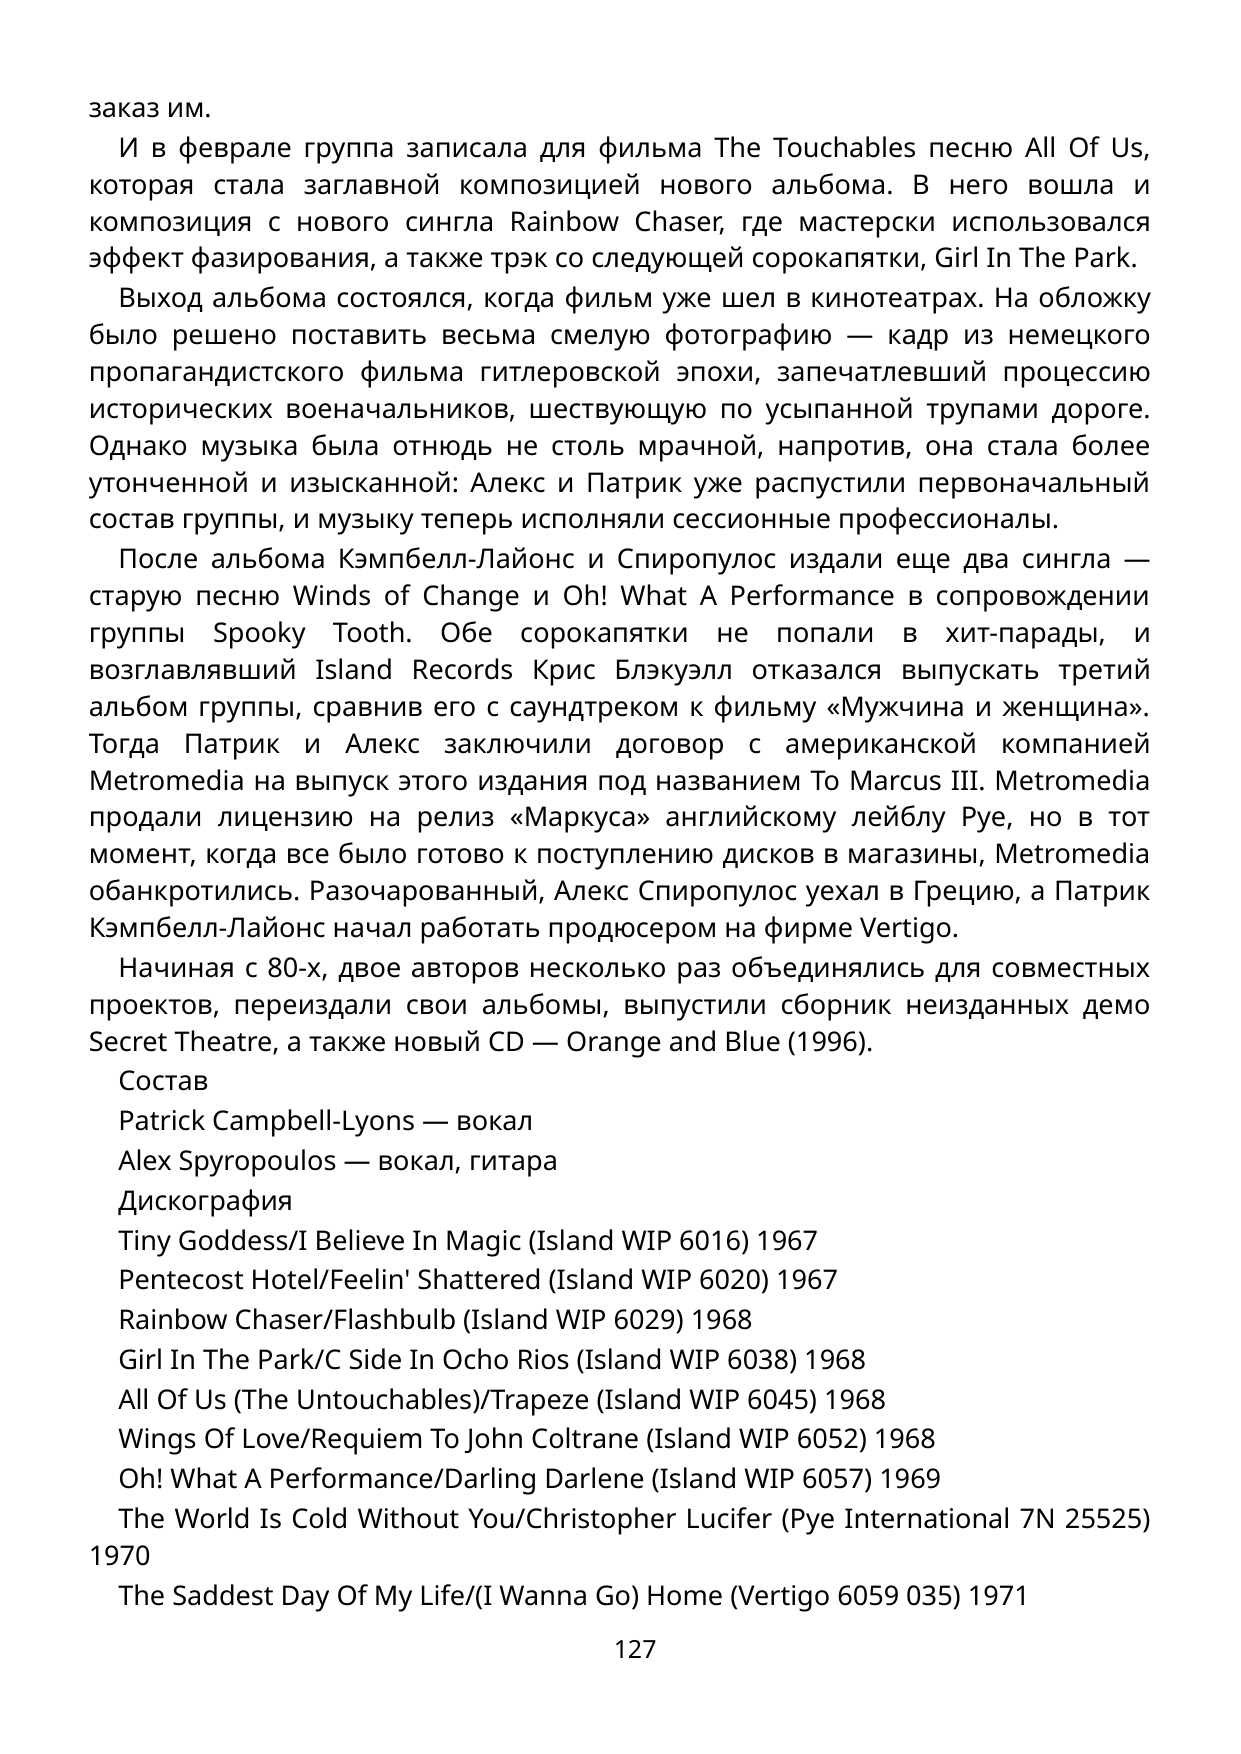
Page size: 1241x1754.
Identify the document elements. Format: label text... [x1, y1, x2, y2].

text Tiny Goddess/I Believe In Magic (Island WIP 6016) 1967 [88, 1221, 1152, 1258]
text Rainbow Chaser/Flashbulb (Island WIP 6029) 1968 [88, 1301, 1152, 1337]
text Girl In The Park/C Side In Ocho Rios (Island WIP 6038) 1968 [88, 1340, 1152, 1377]
text Начиная с 80-х, двое авторов несколько раз объединялись для совместных проектов, переиздали свои альбомы, выпустили сборник неизданных демо Secret Theatre, а также новый CD — Orange and Blue (1996). [88, 948, 1152, 1059]
text Pentecost Hotel/Feelin' Shattered (Island WIP 6020) 1967 [88, 1261, 1152, 1298]
text Oh! What A Performance/Darling Darlene (Island WIP 6057) 1969 [88, 1460, 1152, 1497]
text После альбома Кэмпбелл-Лайонс и Спиропулос издали еще два сингла — старую песню Winds of Change и Oh! What A Performance в сопровождении группы Spooky Tooth. Обе сорокапятки не попали в хит-парады, и возглавлявший Island Records Крис Блэкуэлл отказался выпускать третий альбом группы, сравнив его с саундтреком к фильму «Мужчина и женщина». Тогда Патрик и Алекс заключили договор с американской компанией Metromedia на выпуск этого издания под названием To Marcus III. Metromedia продали лицензию на релиз «Маркуса» английскому лейблу Pye, но в тот момент, когда все было готово к поступлению дисков в магазины, Metromedia обанкротились. Разочарованный, Алекс Спиропулос уехал в Грецию, а Патрик Кэмпбелл-Лайонс начал работать продюсером на фирме Vertigo. [88, 540, 1152, 945]
text The Saddest Day Of My Life/(I Wanna Go) Home (Vertigo 6059 035) 1971 [88, 1576, 1152, 1613]
text All Of Us (The Untouchables)/Trapeze (Island WIP 6045) 1968 [88, 1380, 1152, 1417]
text заказ им. [88, 88, 1152, 125]
text Alex Spyropoulos — вокал, гитара [88, 1141, 1152, 1178]
text Patrick Campbell-Lyons — вокал [88, 1102, 1152, 1138]
text И в феврале группа записала для фильма The Touchables песню All Of Us, которая стала заглавной композицией нового альбома. В него вошла и композиция с нового сингла Rainbow Chaser, где мастерски использовался эффект фазирования, а также трэк со следующей сорокапятки, Girl In The Park. [88, 128, 1152, 276]
text The World Is Cold Without You/Christopher Lucifer (Pye International 7N 25525) 1970 [88, 1499, 1152, 1573]
text Wings Of Love/Requiem To John Coltrane (Island WIP 6052) 1968 [88, 1420, 1152, 1457]
text Выход альбома состоялся, когда фильм уже шел в кинотеатрах. На обложку было решено поставить весьма смелую фотографию — кадр из немецкого пропагандистского фильма гитлеровской эпохи, запечатлевший процессию исторических военачальников, шествующую по усыпанной трупами дороге. Однако музыка была отнюдь не столь мрачной, напротив, она стала более утонченной и изысканной: Алекс и Патрик уже распустили первоначальный состав группы, и музыку теперь исполняли сессионные профессионалы. [88, 279, 1152, 537]
text Состав [88, 1062, 1152, 1099]
text Дискография [88, 1181, 1152, 1218]
